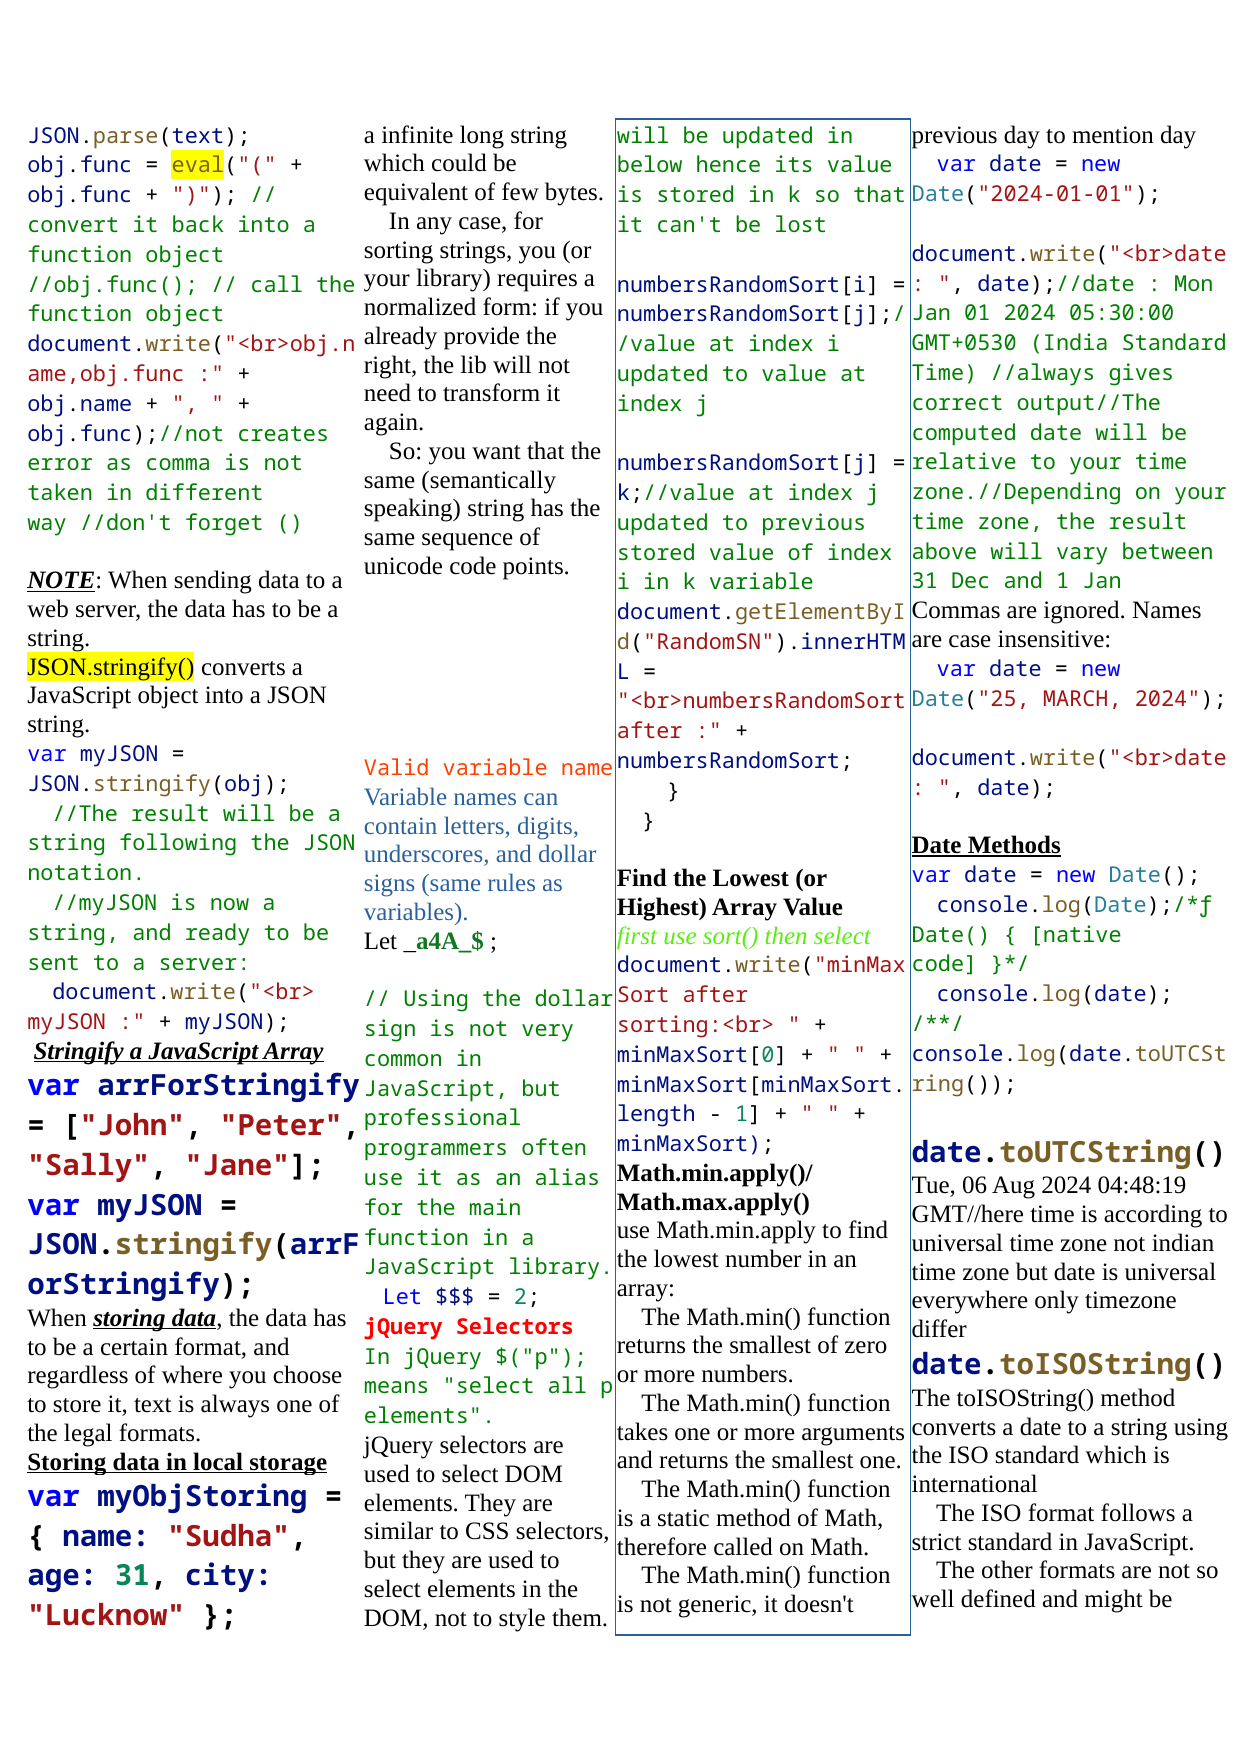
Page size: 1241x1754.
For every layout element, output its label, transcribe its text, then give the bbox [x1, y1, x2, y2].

table_header will be updated in below hence its value is stored in k so that it can't be lost numbersRandomSort[i] = numbersRandomSort[j];//value at index i updated to value at index j numbersRandomSort[j] = k;//value at index j updated to previous stored value of index i in k variable document.getElementById("RandomSN").innerHTML = "<br>numbersRandomSort after :" + numbersRandomSort; } } Find the Lowest (or Highest) Array Value first use sort() then select document.write("minMaxSort after sorting:<br> " + minMaxSort[0] + " " + minMaxSort[minMaxSort.length - 1] + " " + minMaxSort); Math.min.apply()/Math.max.apply() use Math.min.apply to find the lowest number in an array: The Math.min() function returns the smallest of zero or more numbers. The Math.min() function takes one or more arguments and returns the smallest one. The Math.min() function is a static method of Math, therefore called on Math. The Math.min() function is not generic, it doesn't [616, 120, 910, 1634]
